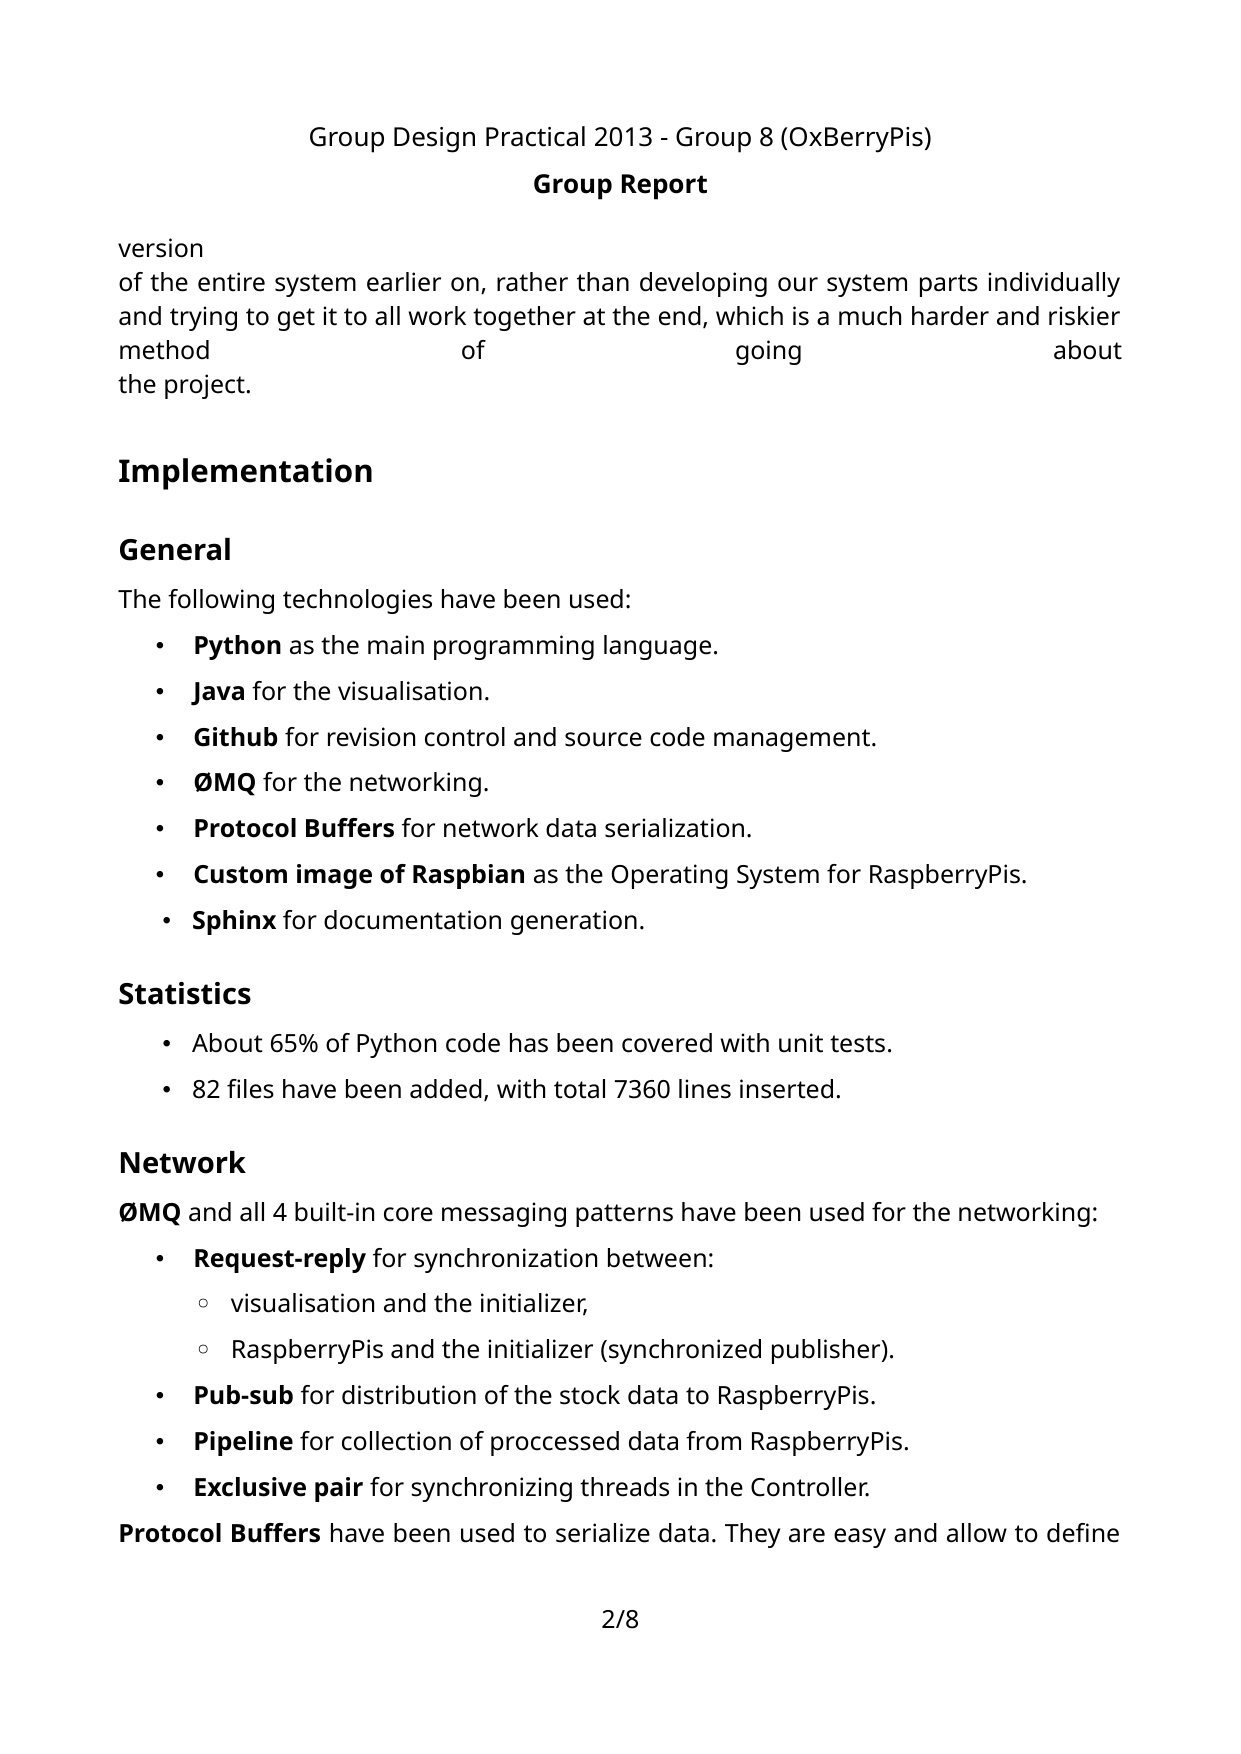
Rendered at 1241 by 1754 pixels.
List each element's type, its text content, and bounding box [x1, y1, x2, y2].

subtitle General [118, 529, 1122, 569]
list 82 files have been added, with total 7360 lines inserted. [162, 1071, 1122, 1105]
list Exclusive pair for synchronizing threads in the Controller. [156, 1469, 1122, 1503]
list Java for the visualisation. [156, 673, 1122, 707]
text version of the entire system earlier on, rather than developing our system parts individually and trying to get it to all work together at the end, which is a much harder and riskier method of going about the project. [118, 230, 1122, 401]
list Request-reply for synchronization between: [156, 1240, 1122, 1274]
subtitle Statistics [118, 973, 1122, 1013]
list RaspberryPis and the initializer (synchronized publisher). [193, 1332, 1122, 1366]
text ØMQ and all 4 built-in core messaging patterns have been used for the networking: [118, 1194, 1122, 1228]
subtitle Implementation [118, 449, 1122, 492]
list Custom image of Raspbian as the Operating System for RaspberryPis. [156, 857, 1122, 891]
text The following technologies have been used: [118, 582, 1122, 616]
list ØMQ for the networking. [156, 765, 1122, 799]
list Python as the main programming language. [156, 627, 1122, 662]
text Protocol Buffers have been used to serialize data. They are easy and allow to define [118, 1515, 1122, 1549]
list visualisation and the initializer, [193, 1286, 1122, 1320]
subtitle Network [118, 1142, 1122, 1182]
list About 65% of Python code has been covered with unit tests. [162, 1026, 1122, 1059]
list Github for revision control and source code management. [156, 719, 1122, 753]
list Protocol Buffers for network data serialization. [156, 811, 1122, 845]
list Pub-sub for distribution of the stock data to RaspberryPis. [156, 1378, 1122, 1412]
list Sphinx for documentation generation. [162, 902, 1122, 937]
list Pipeline for collection of proccessed data from RaspberryPis. [156, 1423, 1122, 1458]
